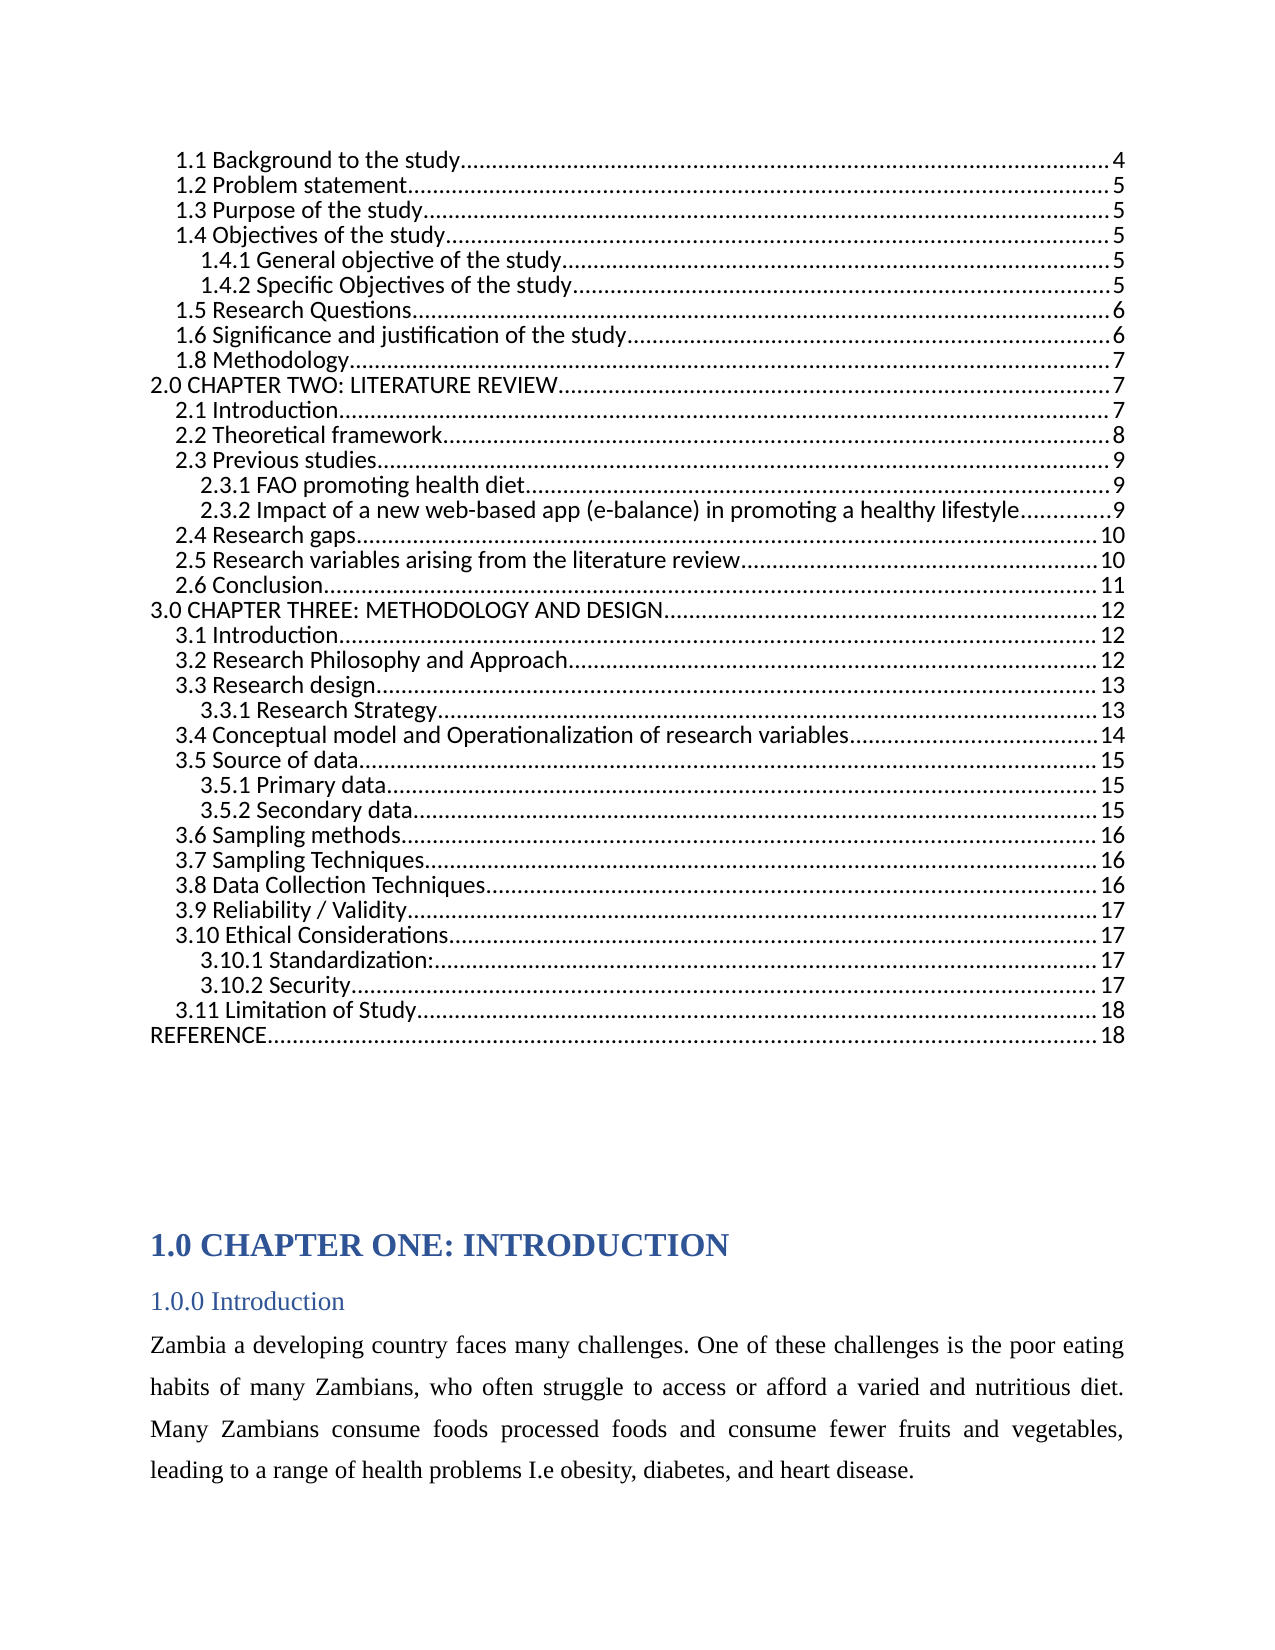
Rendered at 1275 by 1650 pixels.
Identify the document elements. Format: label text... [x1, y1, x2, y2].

text 2.5 Research variables arising from the literature review 10 [175, 550, 1125, 575]
text 1.4 Objectives of the study 5 [175, 225, 1125, 250]
text 3.9 Reliability / Validity 17 [175, 900, 1125, 925]
text 1.3 Purpose of the study 5 [175, 200, 1125, 225]
text 3.10 Ethical Considerations 17 [175, 925, 1125, 950]
text 3.8 Data Collection Techniques 16 [175, 875, 1125, 900]
text 1.6 Significance and justification of the study 6 [175, 325, 1125, 350]
text 3.3.1 Research Strategy 13 [200, 700, 1125, 725]
text 2.1 Introduction 7 [175, 400, 1125, 425]
text 3.10.2 Security 17 [200, 975, 1125, 1000]
text 3.3 Research design 13 [175, 675, 1125, 700]
text 3.5.2 Secondary data 15 [200, 800, 1125, 825]
text 1.4.1 General objective of the study 5 [200, 250, 1125, 275]
text 3.2 Research Philosophy and Approach 12 [175, 650, 1125, 675]
text 2.2 Theoretical framework 8 [175, 425, 1125, 450]
text 3.5.1 Primary data 15 [200, 775, 1125, 800]
subtitle 1.0.0 Introduction [150, 1287, 1125, 1317]
text 1.1 Background to the study 4 [175, 150, 1125, 175]
text 3.11 Limitation of Study 18 [175, 1000, 1125, 1025]
subtitle 1.0 CHAPTER ONE: INTRODUCTION [150, 1227, 1125, 1264]
text 1.8 Methodology 7 [175, 350, 1125, 375]
text 1.5 Research Questions 6 [175, 300, 1125, 325]
text REFERENCE 18 [150, 1025, 1125, 1050]
text 2.3 Previous studies 9 [175, 450, 1125, 475]
text 1.2 Problem statement 5 [175, 175, 1125, 200]
text 2.3.2 Impact of a new web-based app (e-balance) in promoting a healthy lifestyle 9 [200, 500, 1125, 525]
text Zambia a developing country faces many challenges. One of these challenges is the poor eating habits of many Zambians, who often struggle to access or afford a varied and nutritious diet. Many Zambians consume foods processed foods and consume fewer fruits and vegetables, leading to a range of health problems I.e obesity, diabetes, and heart disease. [150, 1332, 1125, 1484]
text 2.0 CHAPTER TWO: LITERATURE REVIEW 7 [150, 375, 1125, 400]
text 1.4.2 Specific Objectives of the study 5 [200, 275, 1125, 300]
text 3.4 Conceptual model and Operationalization of research variables 14 [175, 725, 1125, 750]
text 3.10.1 Standardization: 17 [200, 950, 1125, 975]
text 3.6 Sampling methods 16 [175, 825, 1125, 850]
text 3.7 Sampling Techniques 16 [175, 850, 1125, 875]
text 2.4 Research gaps 10 [175, 525, 1125, 550]
text 3.1 Introduction 12 [175, 625, 1125, 650]
text 3.5 Source of data 15 [175, 750, 1125, 775]
text 2.3.1 FAO promoting health diet 9 [200, 475, 1125, 500]
text 3.0 CHAPTER THREE: METHODOLOGY AND DESIGN 12 [150, 600, 1125, 625]
text 2.6 Conclusion 11 [175, 575, 1125, 600]
